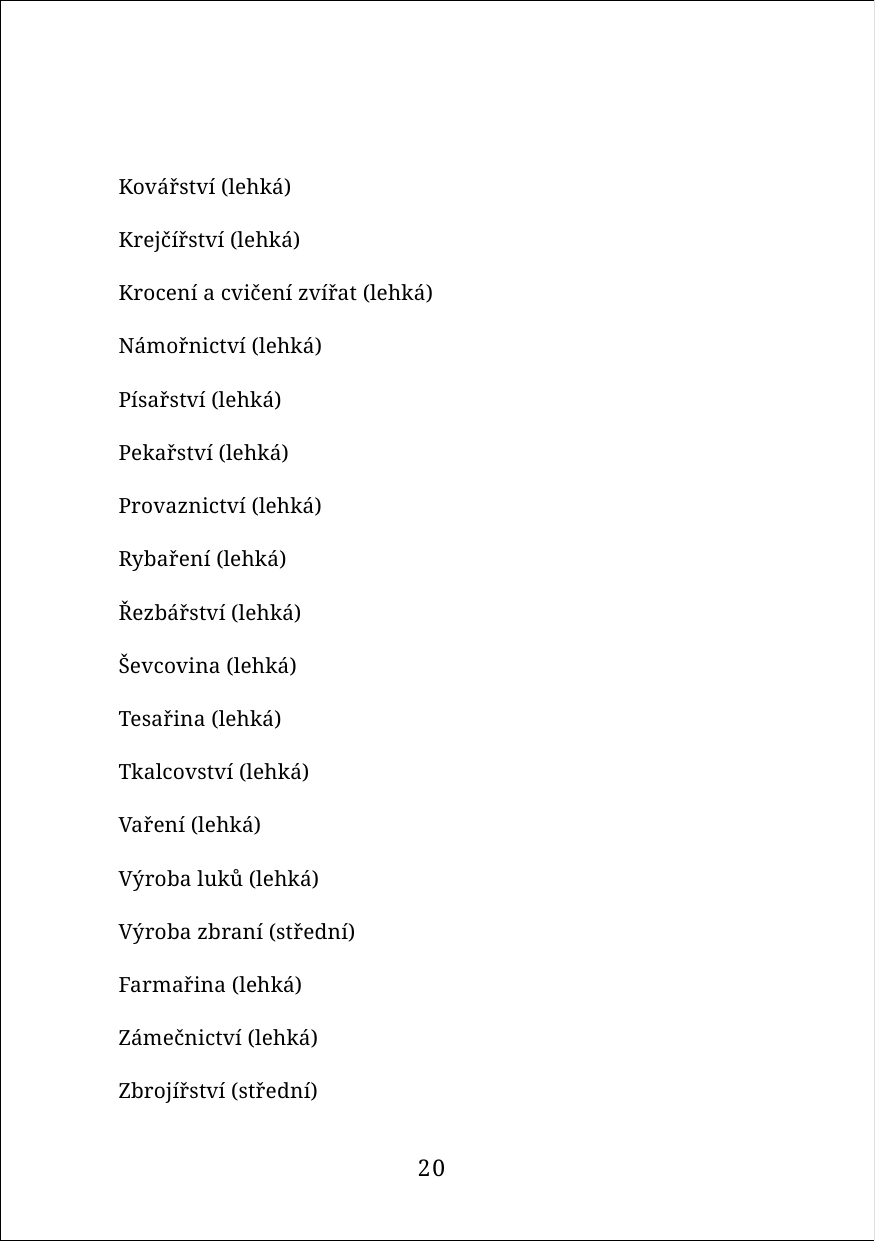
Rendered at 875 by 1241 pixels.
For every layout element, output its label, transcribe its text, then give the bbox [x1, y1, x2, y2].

text Námořnictví (lehká) [118, 331, 756, 360]
text Tesařina (lehká) [118, 704, 756, 732]
text Výroba zbraní (střední) [118, 917, 756, 945]
text Zámečnictví (lehká) [118, 1023, 756, 1052]
text Vaření (lehká) [118, 811, 756, 839]
text Pekařství (lehká) [118, 438, 756, 466]
text Provaznictví (lehká) [118, 491, 756, 519]
text Tkalcovství (lehká) [118, 757, 756, 786]
text Ševcovina (lehká) [118, 651, 756, 679]
text Kovářství (lehká) [118, 172, 756, 200]
text Řezbářství (lehká) [118, 598, 756, 626]
text Rybaření (lehká) [118, 544, 756, 573]
text Krocení a cvičení zvířat (lehká) [118, 278, 756, 307]
text Písařství (lehká) [118, 385, 756, 413]
text Farmařina (lehká) [118, 970, 756, 999]
text Zbrojířství (střední) [118, 1077, 756, 1105]
text Krejčířství (lehká) [118, 225, 756, 253]
text Výroba luků (lehká) [118, 864, 756, 892]
